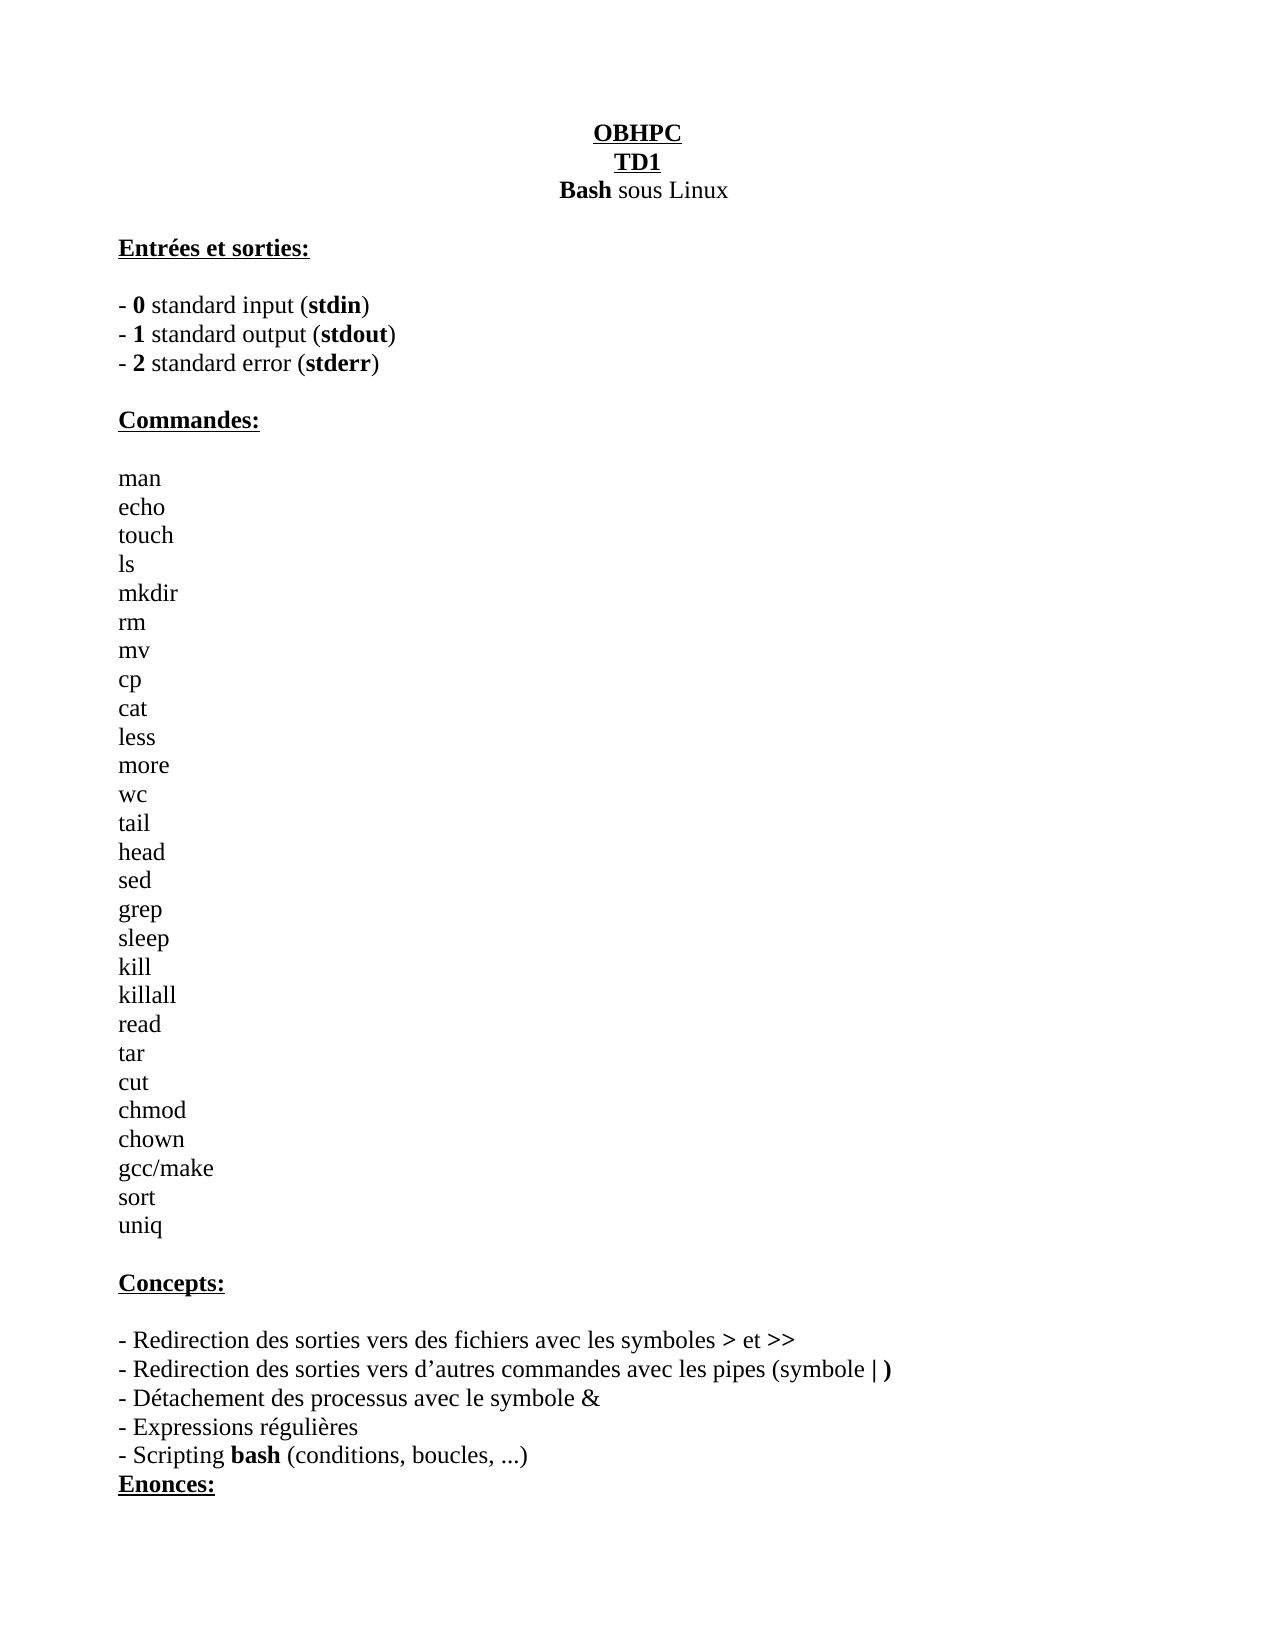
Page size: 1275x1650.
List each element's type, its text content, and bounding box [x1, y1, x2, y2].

text Enonces: [118, 1469, 1157, 1498]
text - Détachement des processus avec le symbole & [118, 1383, 1157, 1412]
text Commandes: [118, 406, 1157, 434]
text rm [118, 607, 1157, 636]
text tar [118, 1038, 1157, 1067]
text Entrées et sorties: [118, 233, 1157, 262]
text - 1 standard output (stdout) [118, 319, 1157, 348]
text touch [118, 521, 1157, 549]
text killall [118, 981, 1157, 1009]
text - Scripting bash (conditions, boucles, ...) [118, 1441, 1157, 1469]
text - 0 standard input (stdin) [118, 291, 1157, 319]
text less [118, 722, 1157, 751]
text cat [118, 693, 1157, 722]
text - Expressions régulières [118, 1412, 1157, 1441]
text man [118, 463, 1157, 492]
text - 2 standard error (stderr) [118, 348, 1157, 377]
text read [118, 1009, 1157, 1038]
text cp [118, 664, 1157, 693]
text Bash sous Linux [118, 176, 1157, 204]
text cut [118, 1067, 1157, 1096]
text mv [118, 636, 1157, 664]
text chown [118, 1124, 1157, 1153]
text sed [118, 866, 1157, 894]
text OBHPC [118, 118, 1157, 147]
text - Redirection des sorties vers d’autres commandes avec les pipes (symbole | ) [118, 1354, 1157, 1383]
text tail [118, 808, 1157, 837]
text sleep [118, 923, 1157, 952]
text kill [118, 952, 1157, 981]
text wc [118, 779, 1157, 808]
text head [118, 837, 1157, 866]
text mkdir [118, 578, 1157, 607]
text gcc/make [118, 1153, 1157, 1182]
text uniq [118, 1211, 1157, 1239]
text TD1 [118, 147, 1157, 176]
text ls [118, 549, 1157, 578]
text echo [118, 492, 1157, 521]
text Concepts: [118, 1268, 1157, 1297]
text chmod [118, 1096, 1157, 1124]
text - Redirection des sorties vers des fichiers avec les symboles > et >> [118, 1326, 1157, 1354]
text more [118, 751, 1157, 779]
text grep [118, 894, 1157, 923]
text sort [118, 1182, 1157, 1211]
